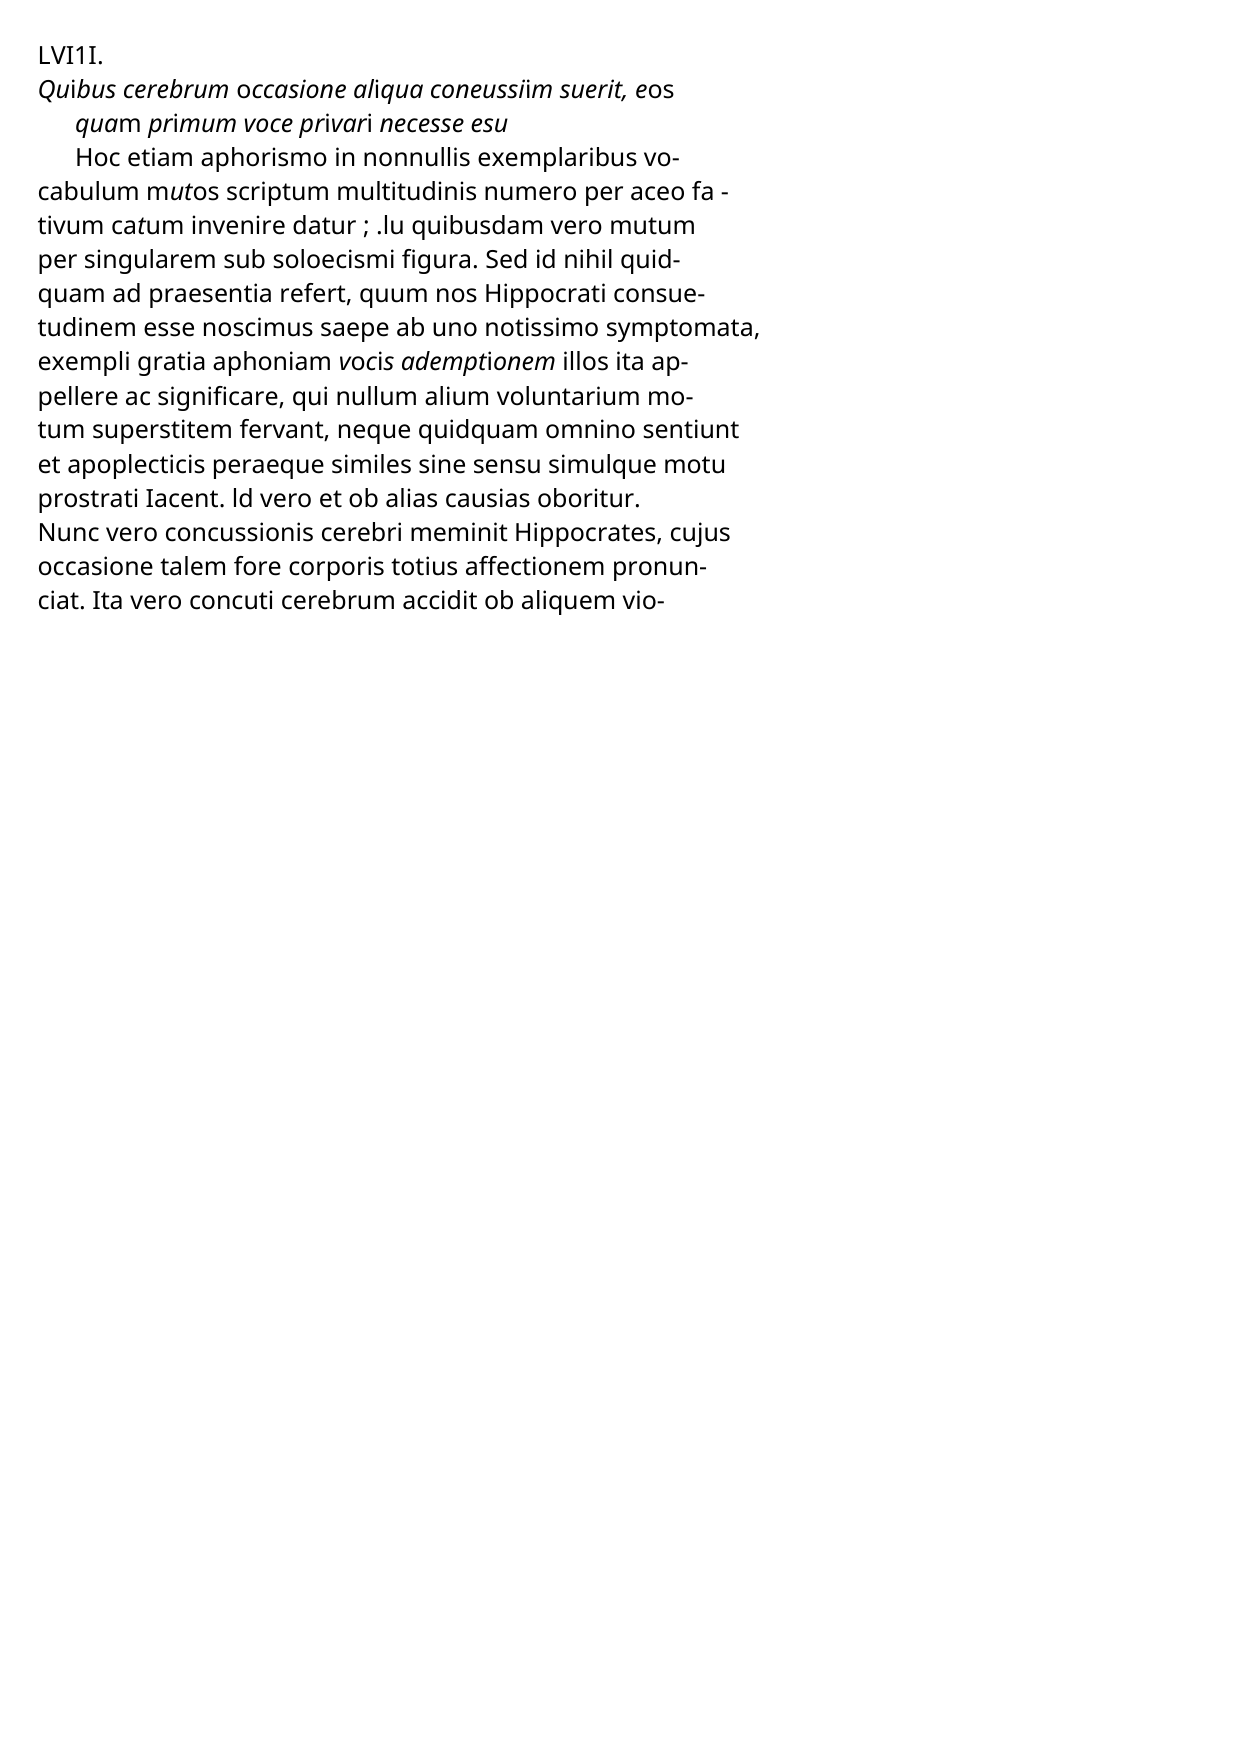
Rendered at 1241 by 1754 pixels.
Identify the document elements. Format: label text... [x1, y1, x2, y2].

text Quibus cerebrum occasione aliqua coneussiim suerit, eos quam primum voce privari necesse esu [37, 72, 1203, 140]
text LVI1I. [37, 37, 1203, 72]
text Hoc etiam aphorismo in nonnullis exemplaribus vo- cabulum mutos scriptum multitudinis numero per aceo fa - tivum catum invenire datur ; .lu quibusdam vero mutum per singularem sub soloecismi figura. Sed id nihil quid- quam ad praesentia refert, quum nos Hippocrati consue- tudinem esse noscimus saepe ab uno notissimo symptomata, exempli gratia aphoniam vocis ademptionem illos ita ap- pellere ac significare, qui nullum alium voluntarium mo- tum superstitem fervant, neque quidquam omnino sentiunt et apoplecticis peraeque similes sine sensu simulque motu prostrati Iacent. ld vero et ob alias causias oboritur. Nunc vero concussionis cerebri meminit Hippocrates, cujus occasione talem fore corporis totius affectionem pronun- ciat. Ita vero concuti cerebrum accidit ob aliquem vio- [37, 140, 1203, 617]
